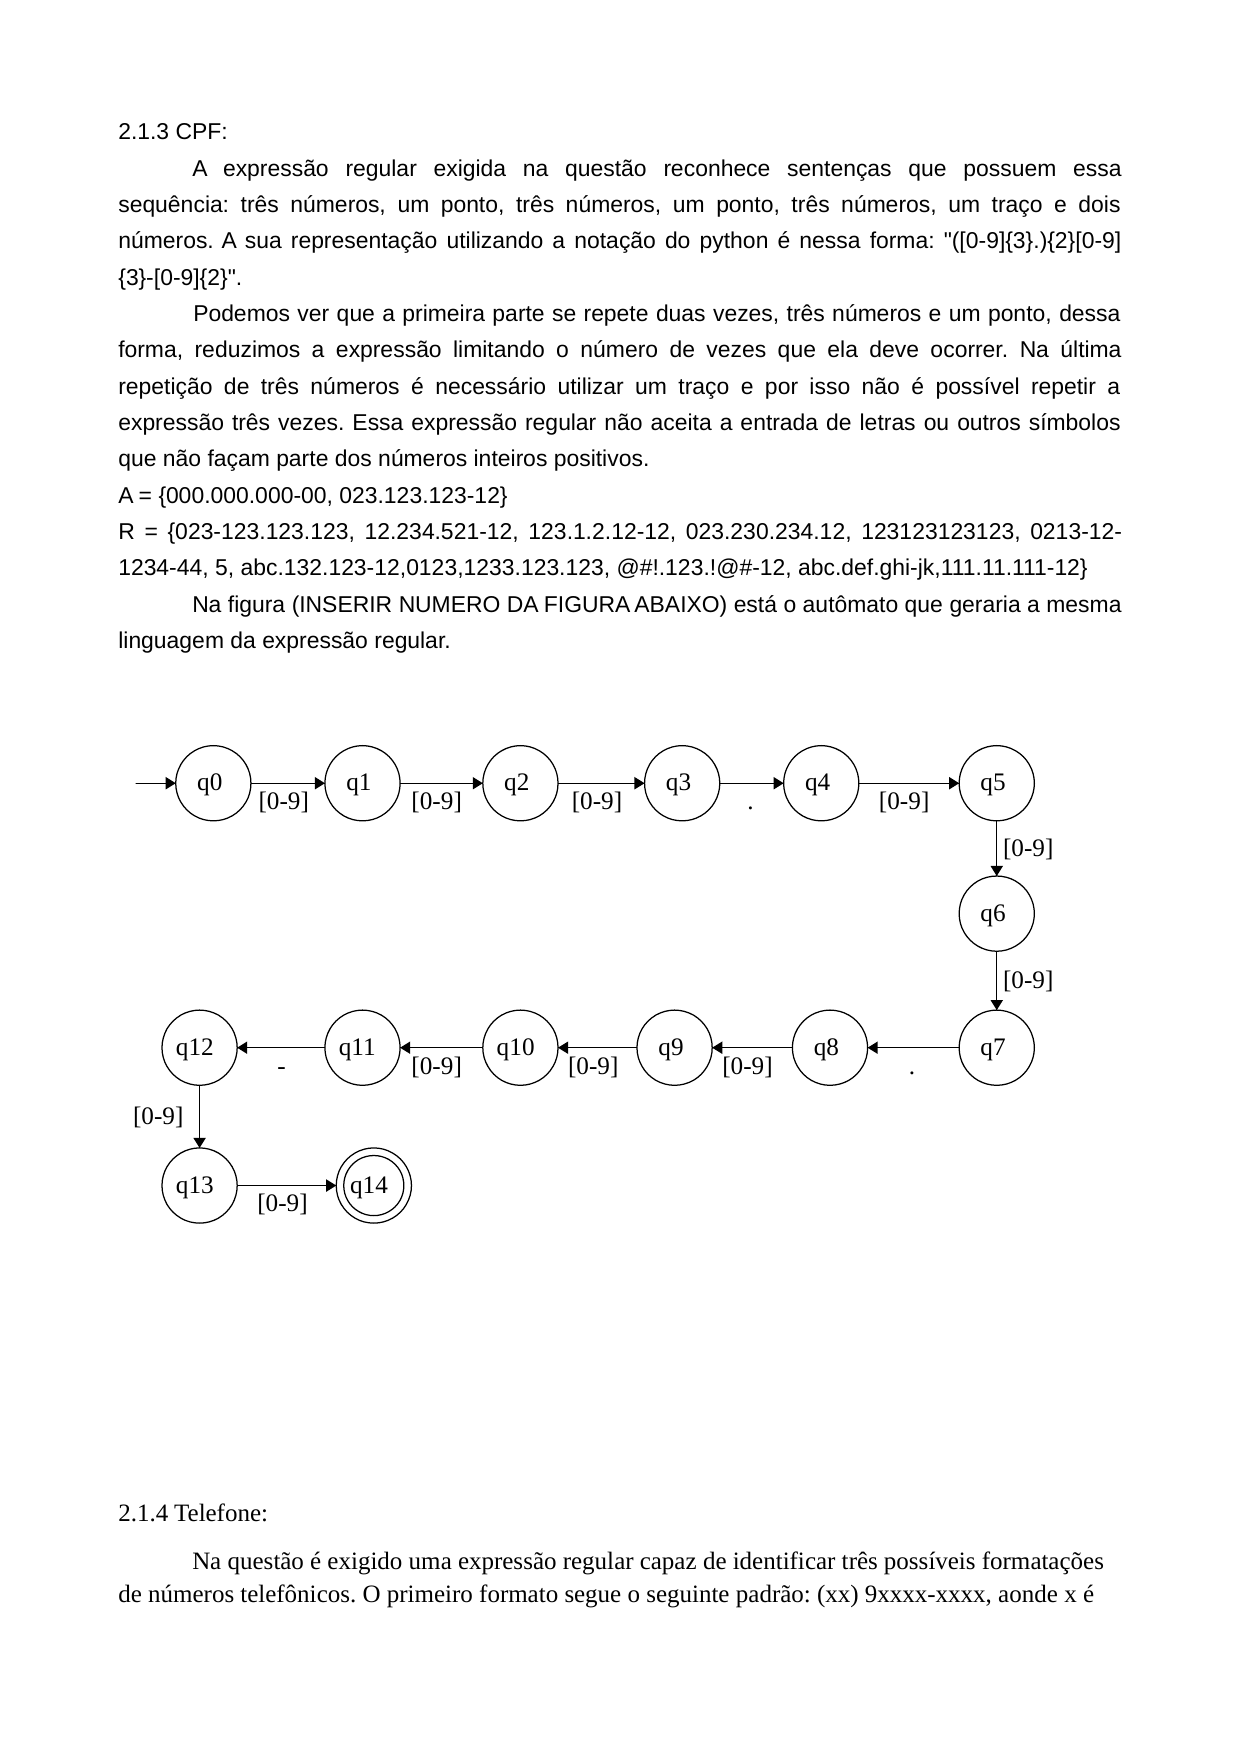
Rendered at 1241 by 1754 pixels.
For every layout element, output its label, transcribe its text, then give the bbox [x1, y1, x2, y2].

text A = {000.000.000-00, 023.123.123-12} [118, 482, 1122, 508]
text Podemos ver que a primeira parte se repete duas vezes, três números e um ponto, dessa forma, reduzimos a expressão limitando o número de vezes que ela deve ocorrer. Na última repetição de três números é necessário utilizar um traço e por isso não é possível repetir a expressão três vezes. Essa expressão regular não aceita a entrada de letras ou outros símbolos que não façam parte dos números inteiros positivos. [118, 300, 1122, 472]
text 2.1.4 Telefone: [118, 1498, 1122, 1527]
text Na figura (INSERIR NUMERO DA FIGURA ABAIXO) está o autômato que geraria a mesma linguagem da expressão regular. [118, 591, 1122, 653]
text A expressão regular exigida na questão reconhece sentenças que possuem essa sequência: três números, um ponto, três números, um ponto, três números, um traço e dois números. A sua representação utilizando a notação do python é nessa forma: "([0-9]{3}.){2}[0-9]{3}-[0-9]{2}". [118, 154, 1122, 290]
text R = {023-123.123.123, 12.234.521-12, 123.1.2.12-12, 023.230.234.12, 123123123123, 0213-12-1234-44, 5, abc.132.123-12,0123,1233.123.123, @#!.123.!@#-12, abc.def.ghi-jk,111.11.111-12} [118, 518, 1122, 581]
text 2.1.3 CPF: [118, 118, 1122, 144]
text Na questão é exigido uma expressão regular capaz de identificar três possíveis formatações de números telefônicos. O primeiro formato segue o seguinte padrão: (xx) 9xxxx-xxxx, aonde x é [118, 1546, 1122, 1607]
